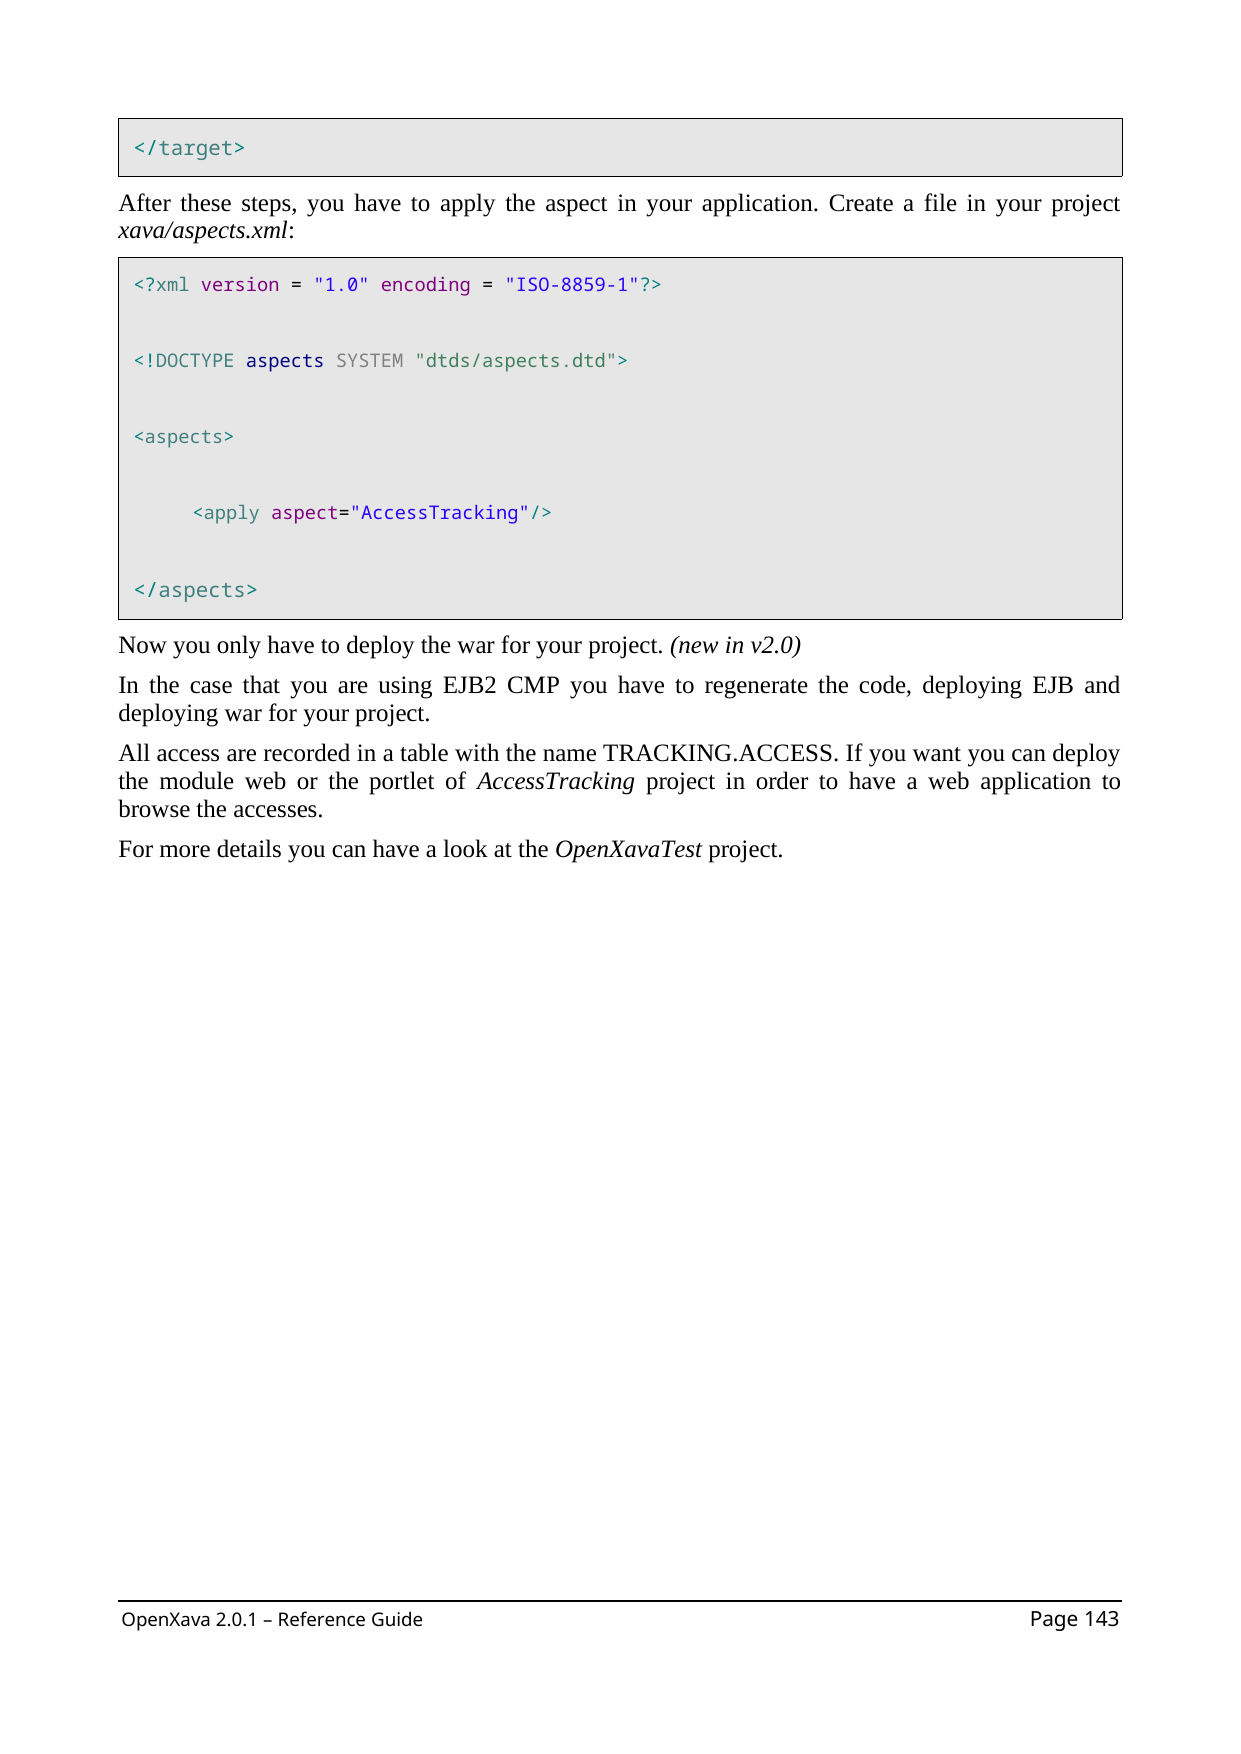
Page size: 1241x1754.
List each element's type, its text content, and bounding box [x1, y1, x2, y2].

text <apply aspect="AccessTracking"/> [119, 485, 1122, 523]
text <aspects> [119, 409, 1122, 447]
text </target> [119, 119, 1122, 176]
text <?xml version = "1.0" encoding = "ISO-8859-1"?> [119, 258, 1122, 294]
text <!DOCTYPE aspects SYSTEM "dtds/aspects.dtd"> [119, 333, 1122, 371]
text All access are recorded in a table with the name TRACKING.ACCESS. If you want you can deploy the module web or the portlet of AccessTracking project in order to have a web application to browse the accesses. [118, 739, 1122, 822]
text Now you only have to deploy the war for your project. (new in v2.0) [118, 631, 1122, 659]
text For more details you can have a look at the OpenXavaTest project. [118, 835, 1122, 863]
text </aspects> [119, 561, 1122, 619]
text After these steps, you have to apply the aspect in your application. Create a file in your project xava/aspects.xml: [118, 189, 1122, 244]
text In the case that you are using EJB2 CMP you have to regenerate the code, deploying EJB and deploying war for your project. [118, 671, 1122, 727]
